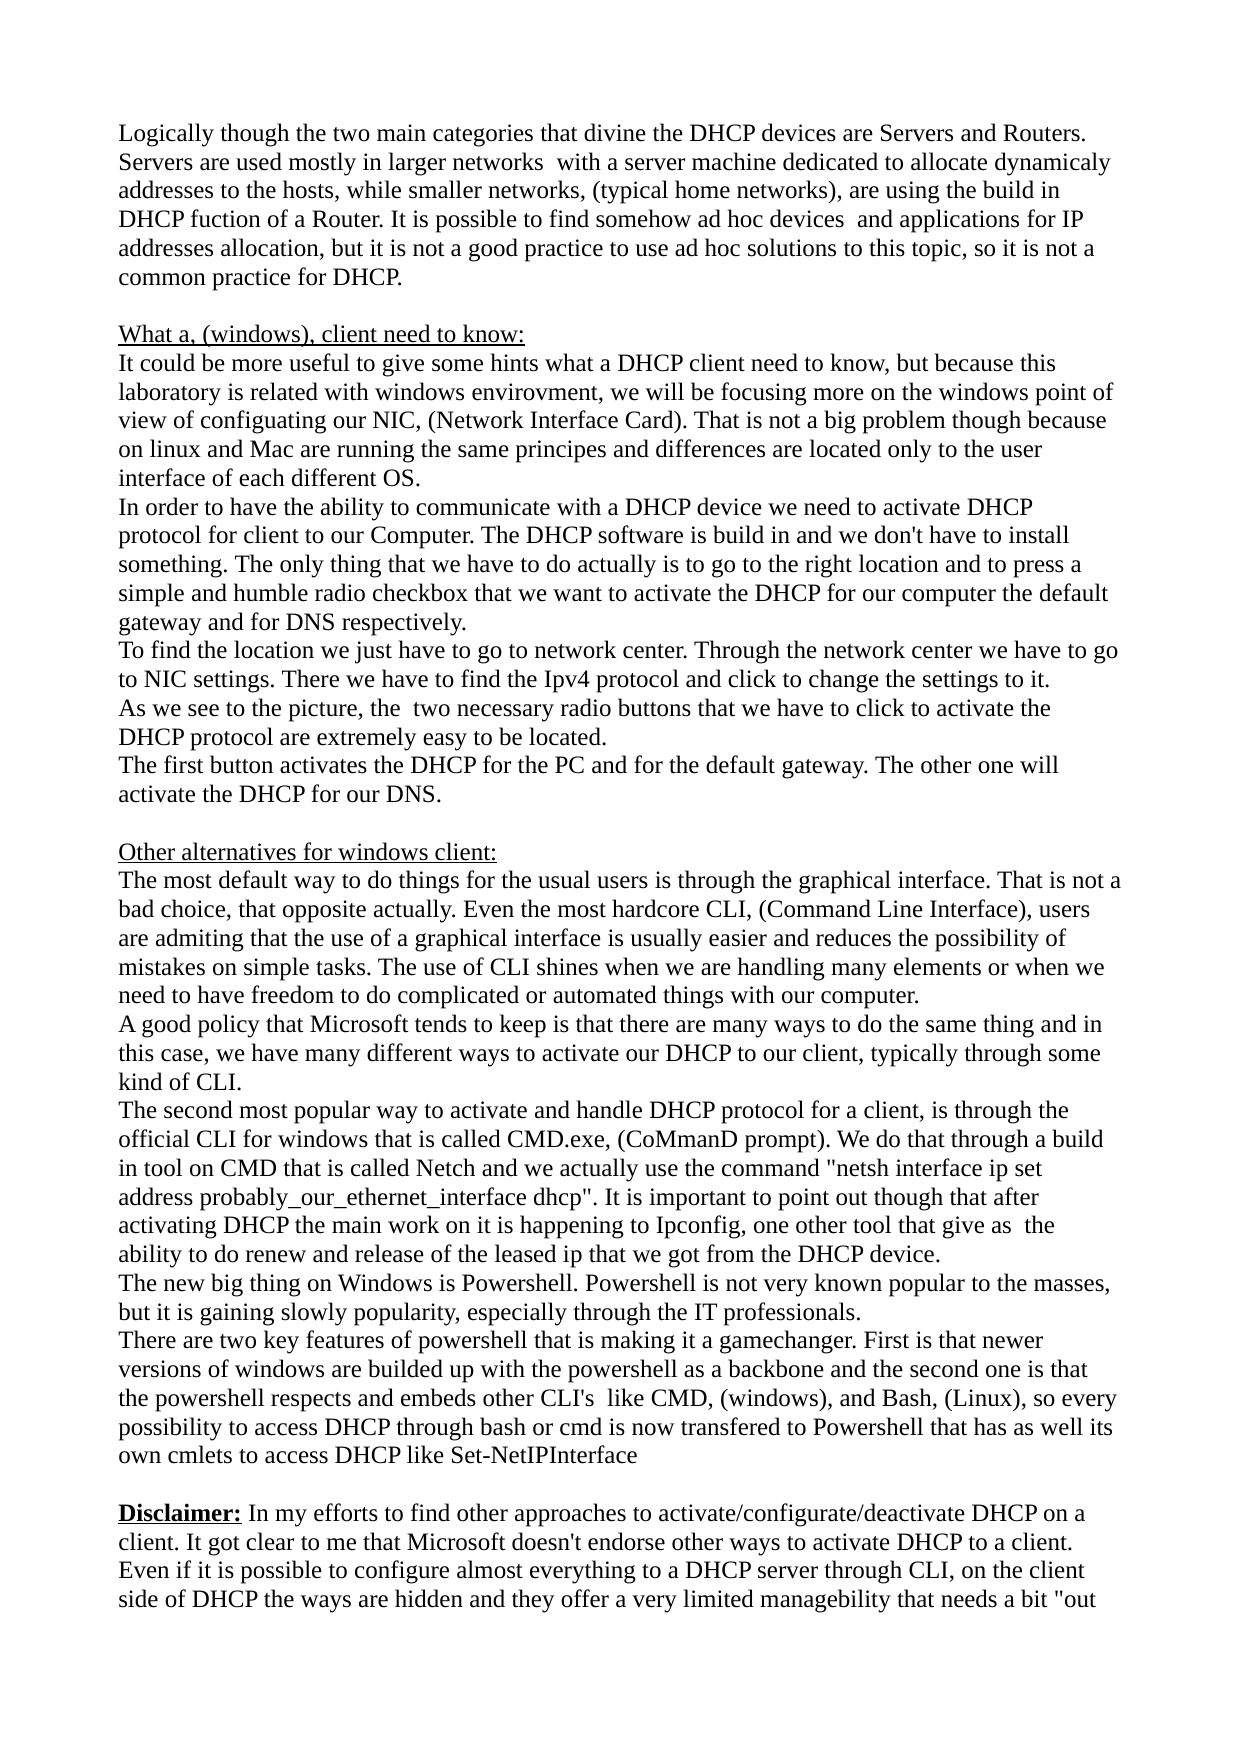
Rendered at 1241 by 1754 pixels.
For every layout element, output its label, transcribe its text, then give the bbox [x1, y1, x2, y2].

text The new big thing on Windows is Powershell. Powershell is not very known popular to the masses, but it is gaining slowly popularity, especially through the IT professionals. [118, 1268, 1122, 1326]
text Other alternatives for windows client: [118, 837, 1122, 866]
text As we see to the picture, the two necessary radio buttons that we have to click to activate the DHCP protocol are extremely easy to be located. The first button activates the DHCP for the PC and for the default gateway. The other one will activate the DHCP for our DNS. [118, 693, 1122, 808]
text The most default way to do things for the usual users is through the graphical interface. That is not a bad choice, that opposite actually. Even the most hardcore CLI, (Command Line Interface), users are admiting that the use of a graphical interface is usually easier and reduces the possibility of mistakes on simple tasks. The use of CLI shines when we are handling many elements or when we need to have freedom to do complicated or automated things with our computer. [118, 866, 1122, 1009]
text In order to have the ability to communicate with a DHCP device we need to activate DHCP protocol for client to our Computer. The DHCP software is build in and we don't have to install something. The only thing that we have to do actually is to go to the right location and to press a simple and humble radio checkbox that we want to activate the DHCP for our computer the default gateway and for DNS respectively. [118, 492, 1122, 636]
text What a, (windows), client need to know: [118, 319, 1122, 348]
text There are two key features of powershell that is making it a gamechanger. First is that newer versions of windows are builded up with the powershell as a backbone and the second one is that the powershell respects and embeds other CLI's like CMD, (windows), and Bash, (Linux), so every possibility to access DHCP through bash or cmd is now transfered to Powershell that has as well its own cmlets to access DHCP like Set-NetIPInterface [118, 1326, 1122, 1469]
text Logically though the two main categories that divine the DHCP devices are Servers and Routers. Servers are used mostly in larger networks with a server machine dedicated to allocate dynamicaly addresses to the hosts, while smaller networks, (typical home networks), are using the build in DHCP fuction of a Router. It is possible to find somehow ad hoc devices and applications for IP addresses allocation, but it is not a good practice to use ad hoc solutions to this topic, so it is not a common practice for DHCP. [118, 118, 1122, 291]
text To find the location we just have to go to network center. Through the network center we have to go to NIC settings. There we have to find the Ipv4 protocol and click to change the settings to it. [118, 636, 1122, 693]
text Disclaimer: In my efforts to find other approaches to activate/configurate/deactivate DHCP on a client. It got clear to me that Microsoft doesn't endorse other ways to activate DHCP to a client. Even if it is possible to configure almost everything to a DHCP server through CLI, on the client side of DHCP the ways are hidden and they offer a very limited managebility that needs a bit "out [118, 1498, 1122, 1613]
text It could be more useful to give some hints what a DHCP client need to know, but because this laboratory is related with windows envirovment, we will be focusing more on the windows point of view of configuating our NIC, (Network Interface Card). That is not a big problem though because on linux and Mac are running the same principes and differences are located only to the user interface of each different OS. [118, 348, 1122, 492]
text A good policy that Microsoft tends to keep is that there are many ways to do the same thing and in this case, we have many different ways to activate our DHCP to our client, typically through some kind of CLI. The second most popular way to activate and handle DHCP protocol for a client, is through the official CLI for windows that is called CMD.exe, (CoMmanD prompt). We do that through a build in tool on CMD that is called Netch and we actually use the command "netsh interface ip set address probably_our_ethernet_interface dhcp". It is important to point out though that after activating DHCP the main work on it is happening to Ipconfig, one other tool that give as the ability to do renew and release of the leased ip that we got from the DHCP device. [118, 1009, 1122, 1268]
